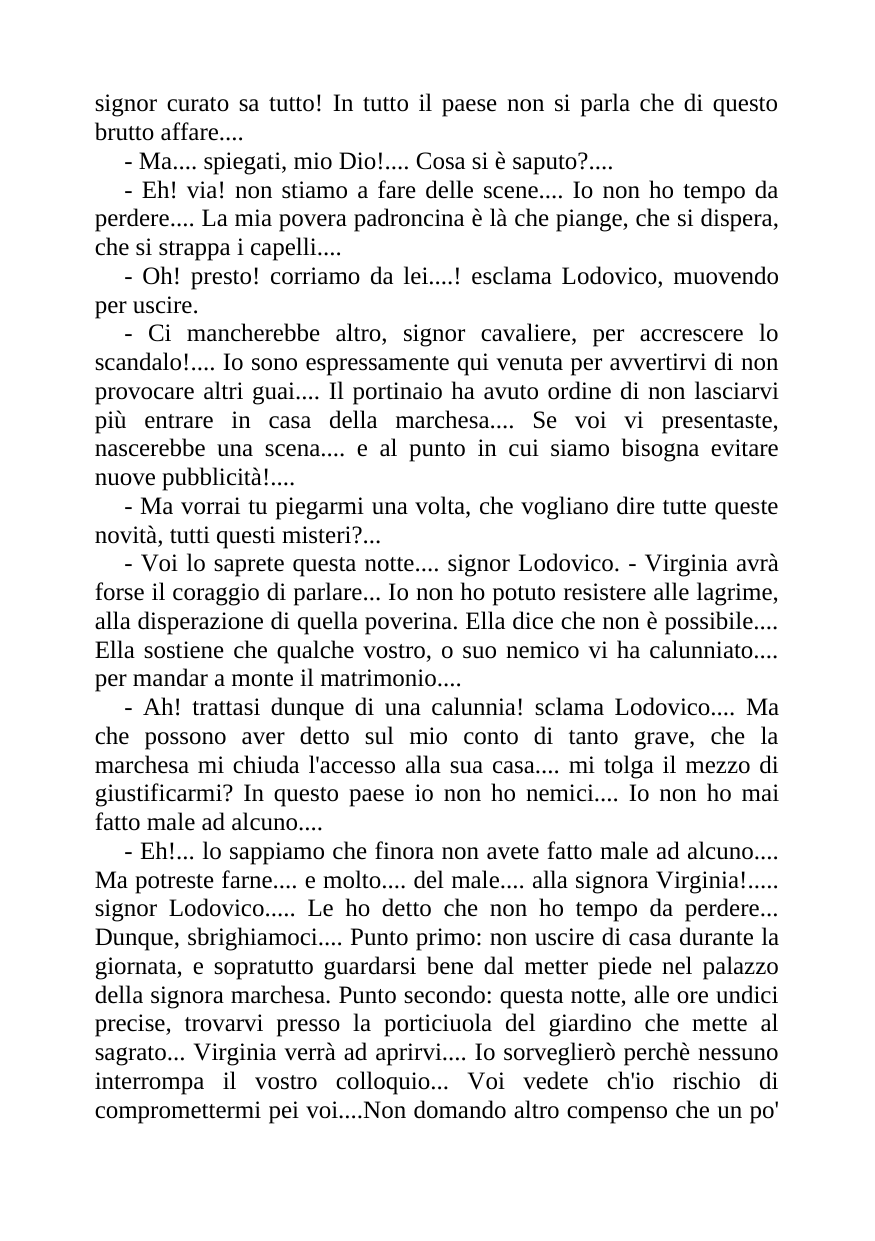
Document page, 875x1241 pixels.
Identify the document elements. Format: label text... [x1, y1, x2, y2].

text - Ma vorrai tu piegarmi una volta, che vogliano dire tutte queste novità, tutti questi misteri?... [94, 491, 779, 548]
text signor curato sa tutto! In tutto il paese non si parla che di questo brutto affare.... [94, 88, 779, 146]
text - Oh! presto! corriamo da lei....! esclama Lodovico, muovendo per uscire. [94, 261, 779, 318]
text - Voi lo saprete questa notte.... signor Lodovico. - Virginia avrà forse il coraggio di parlare... Io non ho potuto resistere alle lagrime, alla disperazione di quella poverina. Ella dice che non è possibile.... Ella sostiene che qualche vostro, o suo nemico vi ha calunniato.... per mandar a monte il matrimonio.... [94, 548, 779, 692]
text - Eh!... lo sappiamo che finora non avete fatto male ad alcuno.... Ma potreste farne.... e molto.... del male.... alla signora Virginia!..... signor Lodovico..... Le ho detto che non ho tempo da perdere... Dunque, sbrighiamoci.... Punto primo: non uscire di casa durante la giornata, e sopratutto guardarsi bene dal metter piede nel palazzo della signora marchesa. Punto secondo: questa notte, alle ore undici precise, trovarvi presso la porticiuola del giardino che mette al sagrato... Virginia verrà ad aprirvi.... Io sorveglierò perchè nessuno interrompa il vostro colloquio... Voi vedete ch'io rischio di compromettermi pei voi....Non domando altro compenso che un po' [94, 836, 779, 1123]
text - Ah! trattasi dunque di una calunnia! sclama Lodovico.... Ma che possono aver detto sul mio conto di tanto grave, che la marchesa mi chiuda l'accesso alla sua casa.... mi tolga il mezzo di giustificarmi? In questo paese io non ho nemici.... Io non ho mai fatto male ad alcuno.... [94, 692, 779, 836]
text - Eh! via! non stiamo a fare delle scene.... Io non ho tempo da perdere.... La mia povera padroncina è là che piange, che si dispera, che si strappa i capelli.... [94, 175, 779, 261]
text - Ci mancherebbe altro, signor cavaliere, per accrescere lo scandalo!.... Io sono espressamente qui venuta per avvertirvi di non provocare altri guai.... Il portinaio ha avuto ordine di non lasciarvi più entrare in casa della marchesa.... Se voi vi presentaste, nascerebbe una scena.... e al punto in cui siamo bisogna evitare nuove pubblicità!.... [94, 318, 779, 491]
text - Ma.... spiegati, mio Dio!.... Cosa si è saputo?.... [94, 146, 779, 175]
